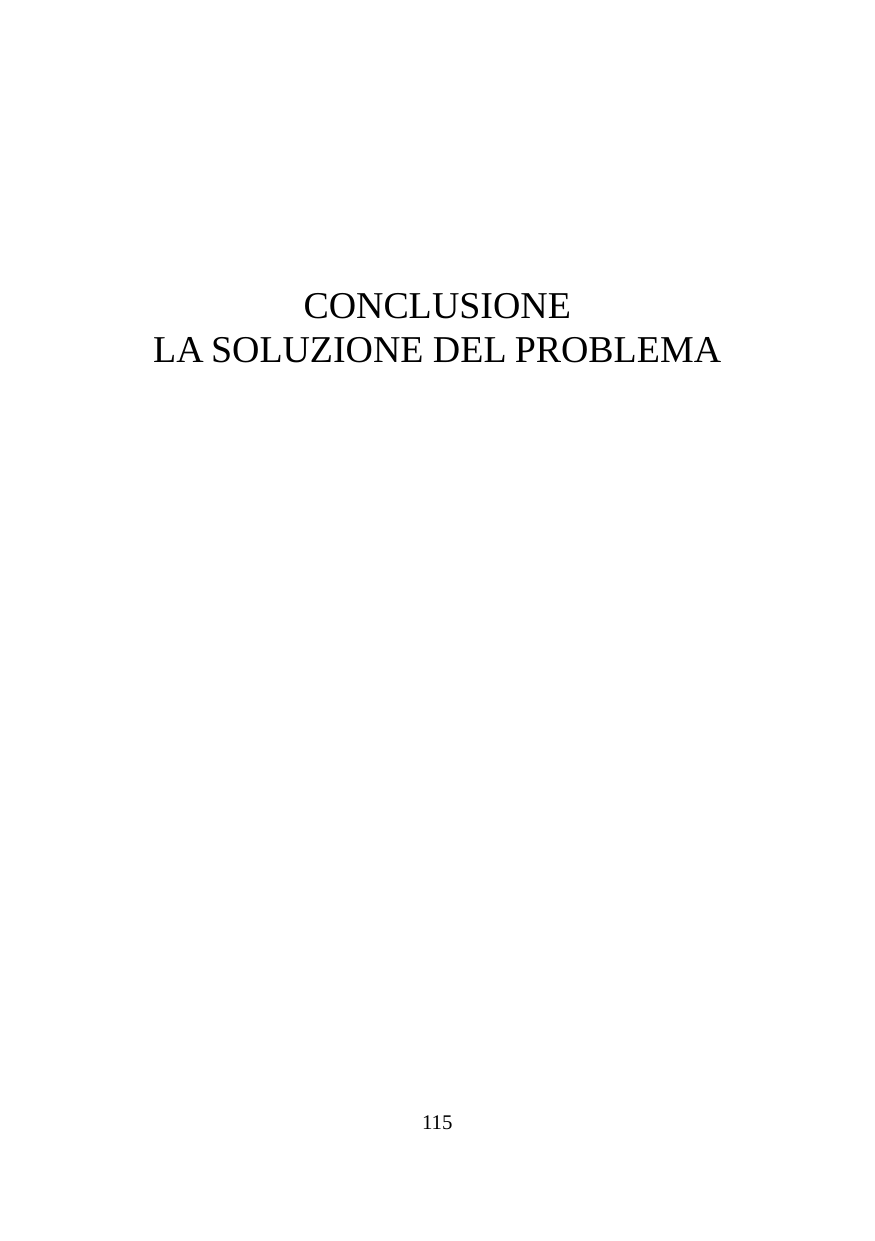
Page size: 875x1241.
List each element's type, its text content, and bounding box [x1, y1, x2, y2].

subtitle CONCLUSIONE LA SOLUZIONE DEL PROBLEMA [106, 283, 768, 371]
